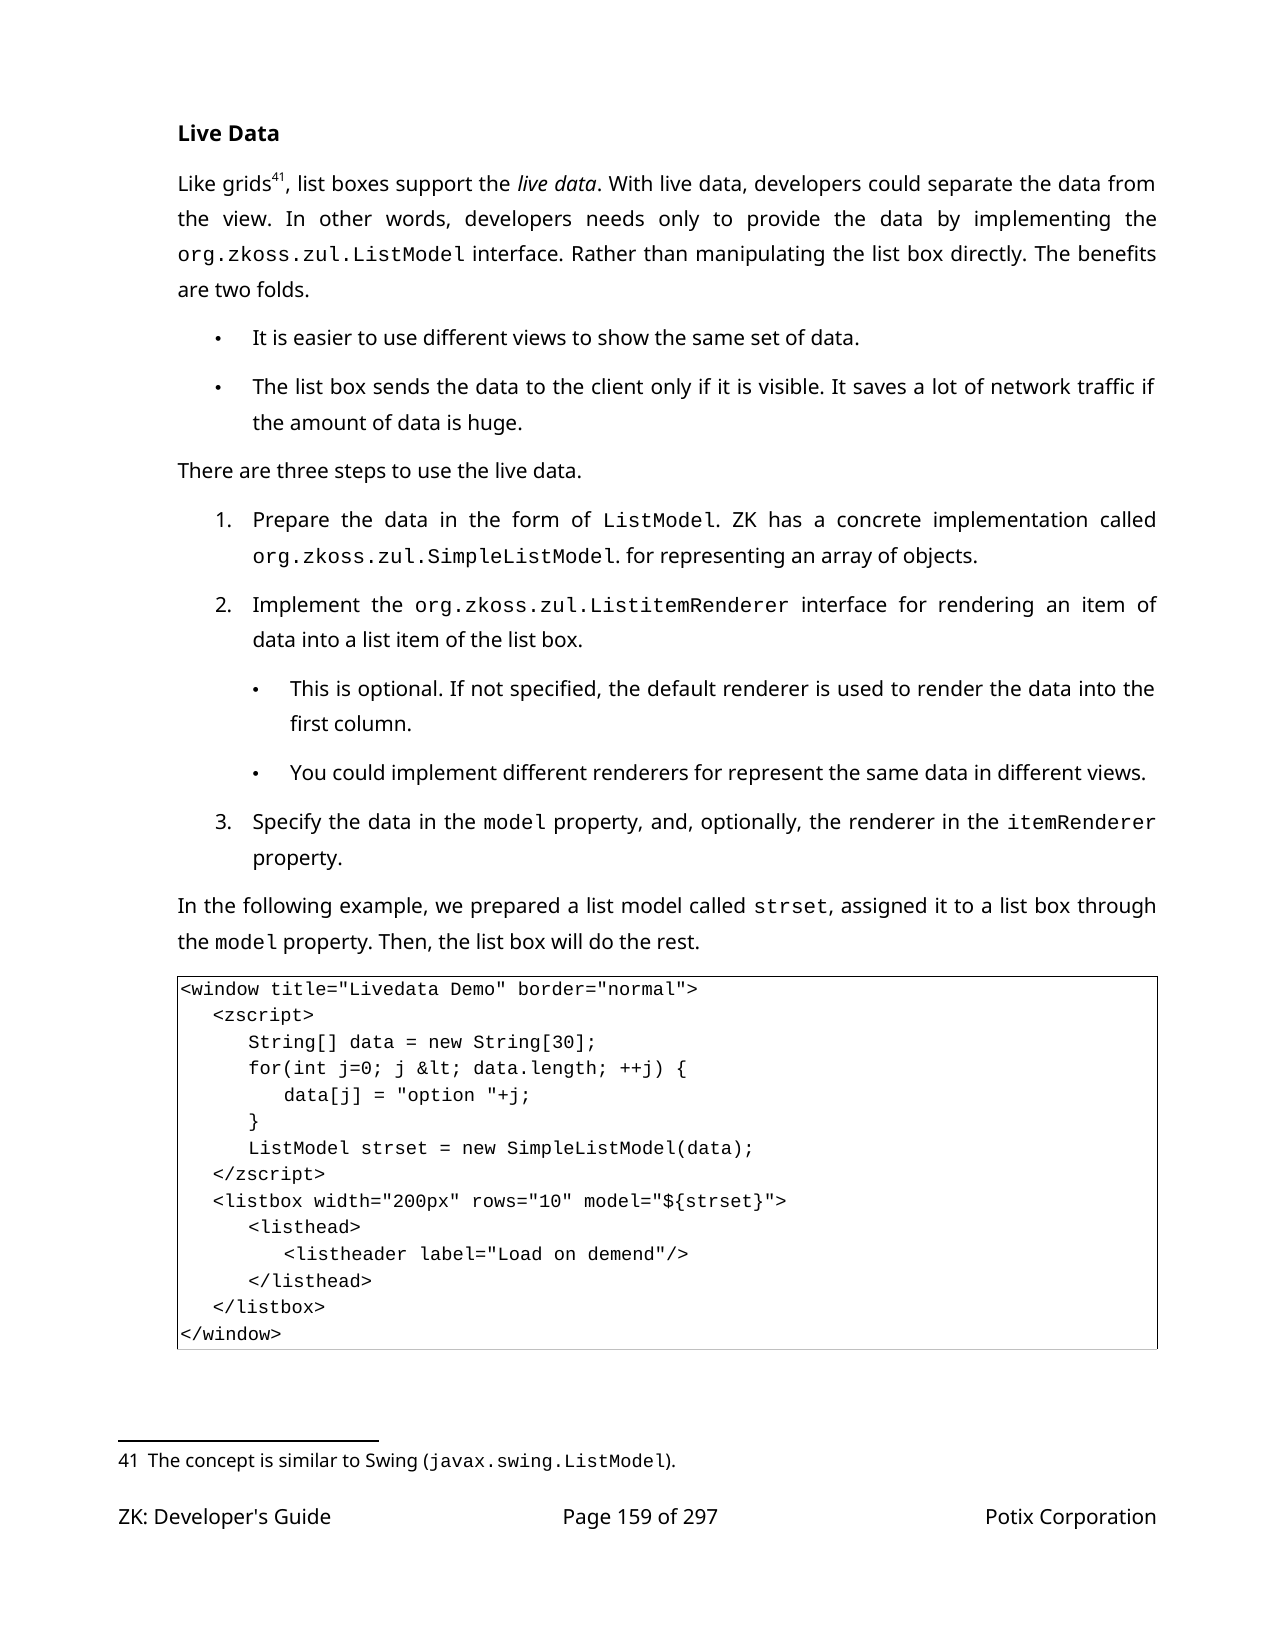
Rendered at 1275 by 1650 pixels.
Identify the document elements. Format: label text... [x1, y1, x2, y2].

list Implement the org.zkoss.zul.ListitemRenderer interface for rendering an item of data into a list item of the list box. [215, 590, 1157, 654]
text <window title="Livedata Demo" border="normal"> <zscript> String[] data = new String[30]; for(int j=0; j &lt; data.length; ++j) { data[j] = "option "+j; } ListModel strset = new SimpleListModel(data); </zscript> <listbox width="200px" rows="10" model="${strset}"> <listhead> <listheader label="Load on demend"/> </listhead> </listbox> </window> [178, 977, 1157, 1349]
text The concept is similar to Swing (javax.swing.ListModel). [118, 1447, 1157, 1473]
list It is easier to use different views to show the same set of data. [215, 323, 1157, 352]
list The list box sends the data to the client only if it is visible. It saves a lot of network traffic if the amount of data is huge. [215, 372, 1157, 436]
list This is optional. If not specified, the default renderer is used to render the data into the first column. [252, 674, 1157, 738]
text There are three steps to use the live data. [177, 456, 1157, 485]
list Specify the data in the model property, and, optionally, the renderer in the itemRenderer property. [215, 807, 1157, 871]
list You could implement different renderers for represent the same data in different views. [252, 758, 1157, 787]
subtitle Live Data [177, 118, 1157, 148]
text In the following example, we prepared a list model called strset, assigned it to a list box through the model property. Then, the list box will do the rest. [177, 892, 1157, 956]
text Like grids, list boxes support the live data. With live data, developers could separate the data from the view. In other words, developers needs only to provide the data by implementing the org.zkoss.zul.ListModel interface. Rather than manipulating the list box directly. The benefits are two folds. [177, 169, 1157, 303]
list Prepare the data in the form of ListModel. ZK has a concrete implementation called org.zkoss.zul.SimpleListModel. for representing an array of objects. [215, 505, 1157, 569]
